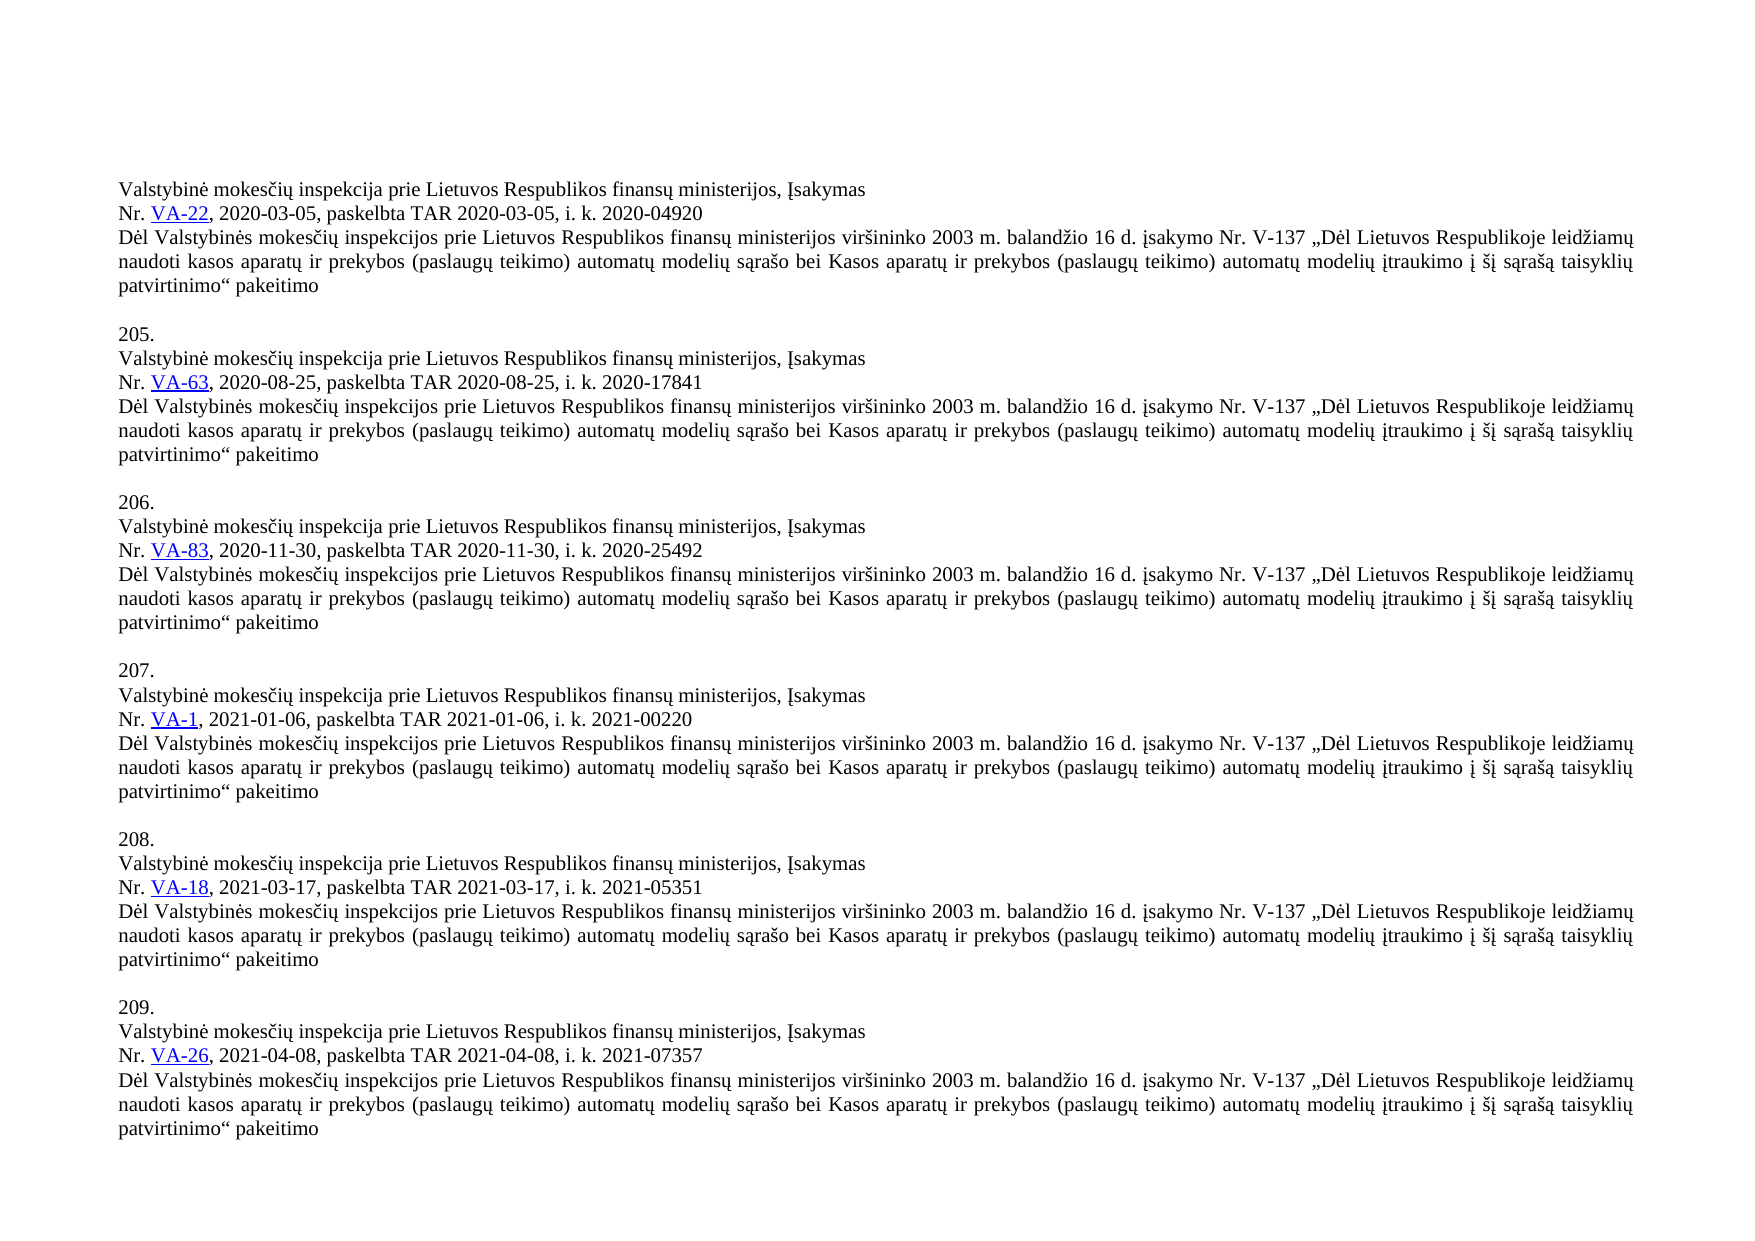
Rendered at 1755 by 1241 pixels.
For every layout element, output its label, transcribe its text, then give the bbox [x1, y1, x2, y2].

text Nr. VA-22, 2020-03-05, paskelbta TAR 2020-03-05, i. k. 2020-04920 [118, 201, 1636, 225]
text Dėl Valstybinės mokesčių inspekcijos prie Lietuvos Respublikos finansų ministerijos viršininko 2003 m. balandžio 16 d. įsakymo Nr. V-137 „Dėl Lietuvos Respublikoje leidžiamų naudoti kasos aparatų ir prekybos (paslaugų teikimo) automatų modelių sąrašo bei Kasos aparatų ir prekybos (paslaugų teikimo) automatų modelių įtraukimo į šį sąrašą taisyklių patvirtinimo“ pakeitimo [118, 225, 1636, 297]
text 209. [118, 995, 1636, 1019]
text Nr. VA-63, 2020-08-25, paskelbta TAR 2020-08-25, i. k. 2020-17841 [118, 370, 1636, 394]
text 206. [118, 490, 1636, 514]
text Valstybinė mokesčių inspekcija prie Lietuvos Respublikos finansų ministerijos, Įsakymas [118, 1019, 1636, 1043]
text 207. [118, 658, 1636, 682]
text 205. [118, 322, 1636, 346]
text Nr. VA-83, 2020-11-30, paskelbta TAR 2020-11-30, i. k. 2020-25492 [118, 538, 1636, 562]
text Nr. VA-18, 2021-03-17, paskelbta TAR 2021-03-17, i. k. 2021-05351 [118, 875, 1636, 899]
text Dėl Valstybinės mokesčių inspekcijos prie Lietuvos Respublikos finansų ministerijos viršininko 2003 m. balandžio 16 d. įsakymo Nr. V-137 „Dėl Lietuvos Respublikoje leidžiamų naudoti kasos aparatų ir prekybos (paslaugų teikimo) automatų modelių sąrašo bei Kasos aparatų ir prekybos (paslaugų teikimo) automatų modelių įtraukimo į šį sąrašą taisyklių patvirtinimo“ pakeitimo [118, 1067, 1636, 1140]
text Nr. VA-1, 2021-01-06, paskelbta TAR 2021-01-06, i. k. 2021-00220 [118, 707, 1636, 731]
text Dėl Valstybinės mokesčių inspekcijos prie Lietuvos Respublikos finansų ministerijos viršininko 2003 m. balandžio 16 d. įsakymo Nr. V-137 „Dėl Lietuvos Respublikoje leidžiamų naudoti kasos aparatų ir prekybos (paslaugų teikimo) automatų modelių sąrašo bei Kasos aparatų ir prekybos (paslaugų teikimo) automatų modelių įtraukimo į šį sąrašą taisyklių patvirtinimo“ pakeitimo [118, 394, 1636, 466]
text Valstybinė mokesčių inspekcija prie Lietuvos Respublikos finansų ministerijos, Įsakymas [118, 851, 1636, 875]
text Dėl Valstybinės mokesčių inspekcijos prie Lietuvos Respublikos finansų ministerijos viršininko 2003 m. balandžio 16 d. įsakymo Nr. V-137 „Dėl Lietuvos Respublikoje leidžiamų naudoti kasos aparatų ir prekybos (paslaugų teikimo) automatų modelių sąrašo bei Kasos aparatų ir prekybos (paslaugų teikimo) automatų modelių įtraukimo į šį sąrašą taisyklių patvirtinimo“ pakeitimo [118, 562, 1636, 634]
text Dėl Valstybinės mokesčių inspekcijos prie Lietuvos Respublikos finansų ministerijos viršininko 2003 m. balandžio 16 d. įsakymo Nr. V-137 „Dėl Lietuvos Respublikoje leidžiamų naudoti kasos aparatų ir prekybos (paslaugų teikimo) automatų modelių sąrašo bei Kasos aparatų ir prekybos (paslaugų teikimo) automatų modelių įtraukimo į šį sąrašą taisyklių patvirtinimo“ pakeitimo [118, 899, 1636, 971]
text Valstybinė mokesčių inspekcija prie Lietuvos Respublikos finansų ministerijos, Įsakymas [118, 682, 1636, 707]
text 208. [118, 827, 1636, 851]
text Valstybinė mokesčių inspekcija prie Lietuvos Respublikos finansų ministerijos, Įsakymas [118, 177, 1636, 201]
text Dėl Valstybinės mokesčių inspekcijos prie Lietuvos Respublikos finansų ministerijos viršininko 2003 m. balandžio 16 d. įsakymo Nr. V-137 „Dėl Lietuvos Respublikoje leidžiamų naudoti kasos aparatų ir prekybos (paslaugų teikimo) automatų modelių sąrašo bei Kasos aparatų ir prekybos (paslaugų teikimo) automatų modelių įtraukimo į šį sąrašą taisyklių patvirtinimo“ pakeitimo [118, 731, 1636, 803]
text Valstybinė mokesčių inspekcija prie Lietuvos Respublikos finansų ministerijos, Įsakymas [118, 346, 1636, 370]
text Valstybinė mokesčių inspekcija prie Lietuvos Respublikos finansų ministerijos, Įsakymas [118, 514, 1636, 538]
text Nr. VA-26, 2021-04-08, paskelbta TAR 2021-04-08, i. k. 2021-07357 [118, 1043, 1636, 1067]
